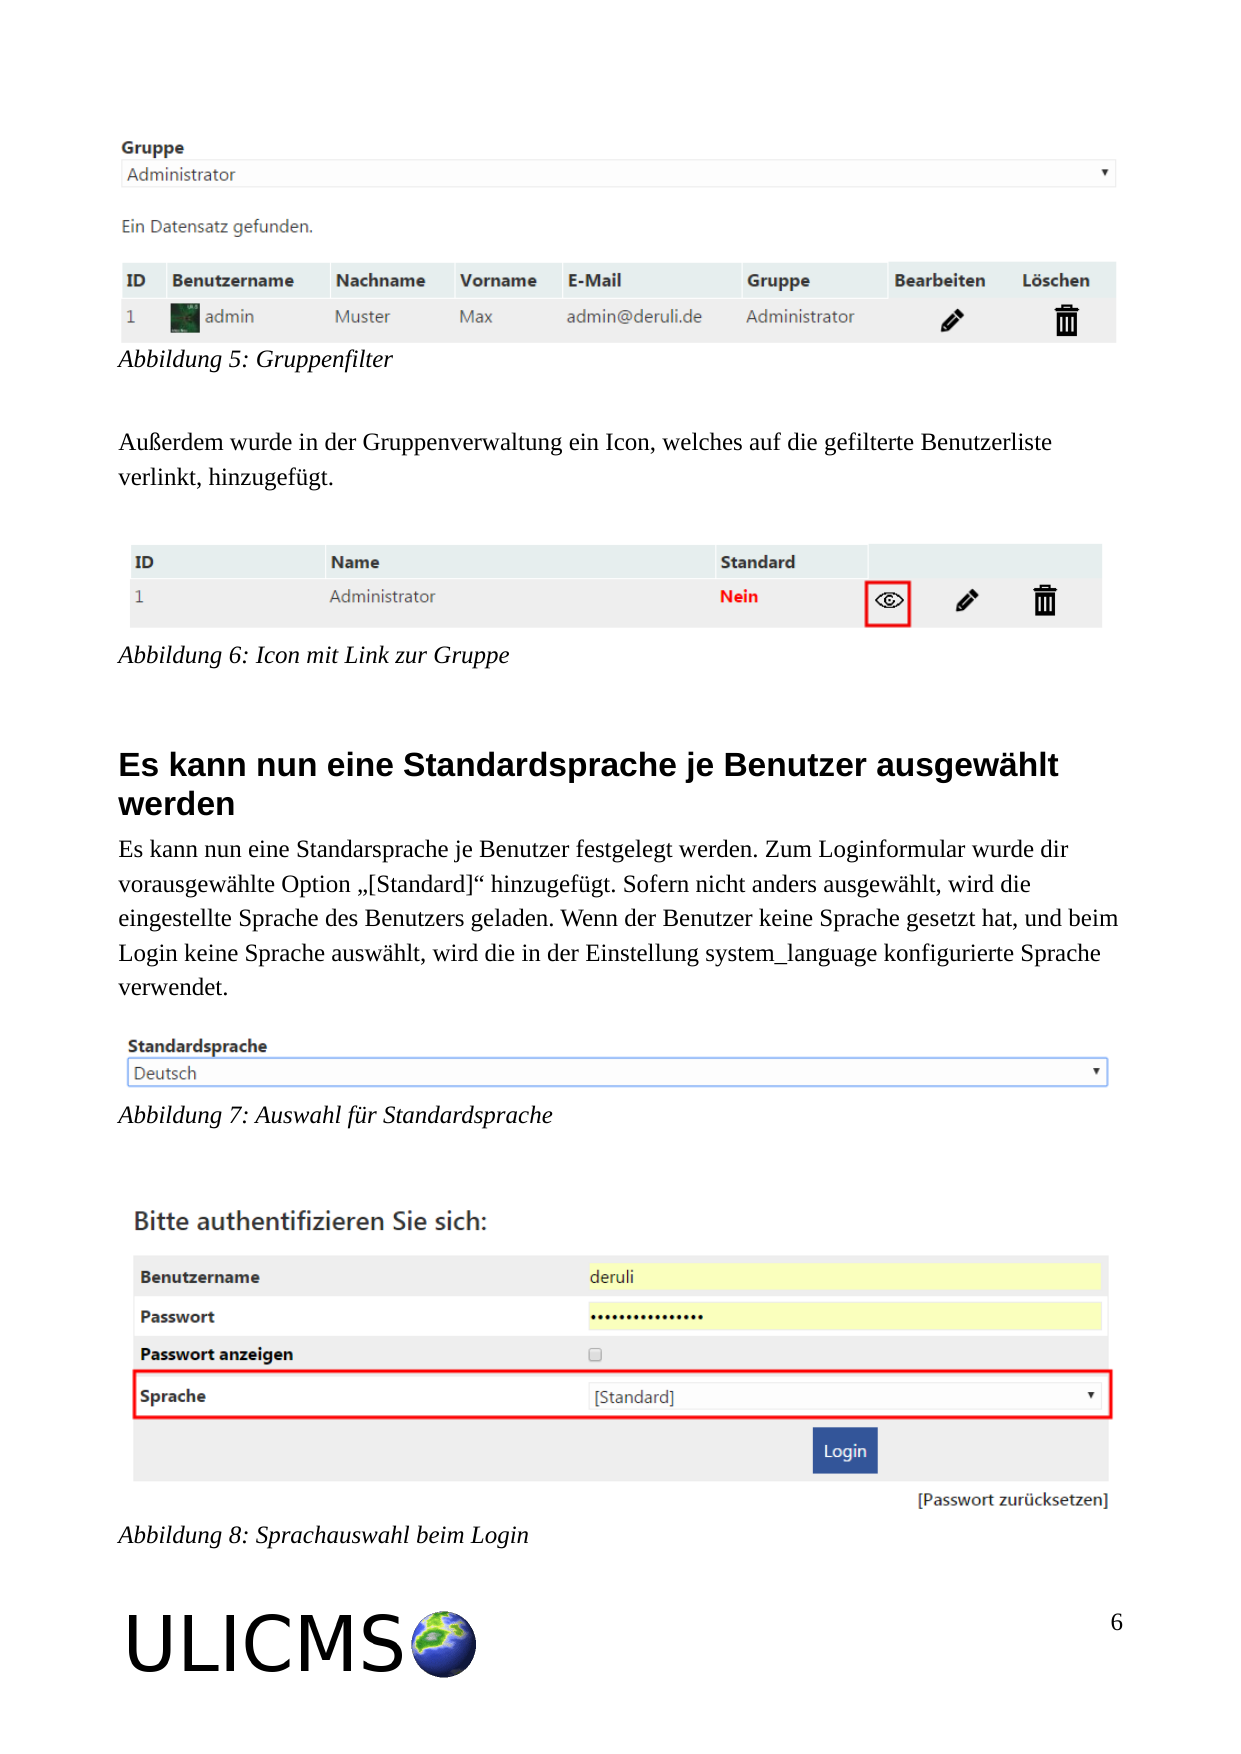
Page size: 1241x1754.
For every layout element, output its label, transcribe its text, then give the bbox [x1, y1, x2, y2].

text Abbildung 6: Icon mit Link zur Gruppe [118, 641, 1123, 669]
picture [118, 523, 1123, 641]
text Abbildung 5: Gruppenfilter [118, 344, 1123, 372]
picture [118, 1196, 1123, 1521]
picture [118, 1034, 1123, 1101]
picture [118, 130, 1123, 344]
text Außerdem wurde in der Gruppenverwaltung ein Icon, welches auf die gefilterte Benutzerliste verlinkt, hinzugefügt. [118, 427, 1123, 490]
text Abbildung 7: Auswahl für Standardsprache [118, 1101, 1123, 1129]
text Abbildung 8: Sprachauswahl beim Login [118, 1521, 1123, 1549]
text Es kann nun eine Standarsprache je Benutzer festgelegt werden. Zum Loginformular wurde dir vorausgewählte Option „[Standard]“ hinzugefügt. Sofern nicht anders ausgewählt, wird die eingestellte Sprache des Benutzers geladen. Wenn der Benutzer keine Sprache gesetzt hat, und beim Login keine Sprache auswählt, wird die in der Einstellung system_language konfigurierte Sprache verwendet. [118, 834, 1123, 1001]
picture [118, 1607, 479, 1681]
subtitle Es kann nun eine Standardsprache je Benutzer ausgewählt werden [118, 745, 1123, 822]
